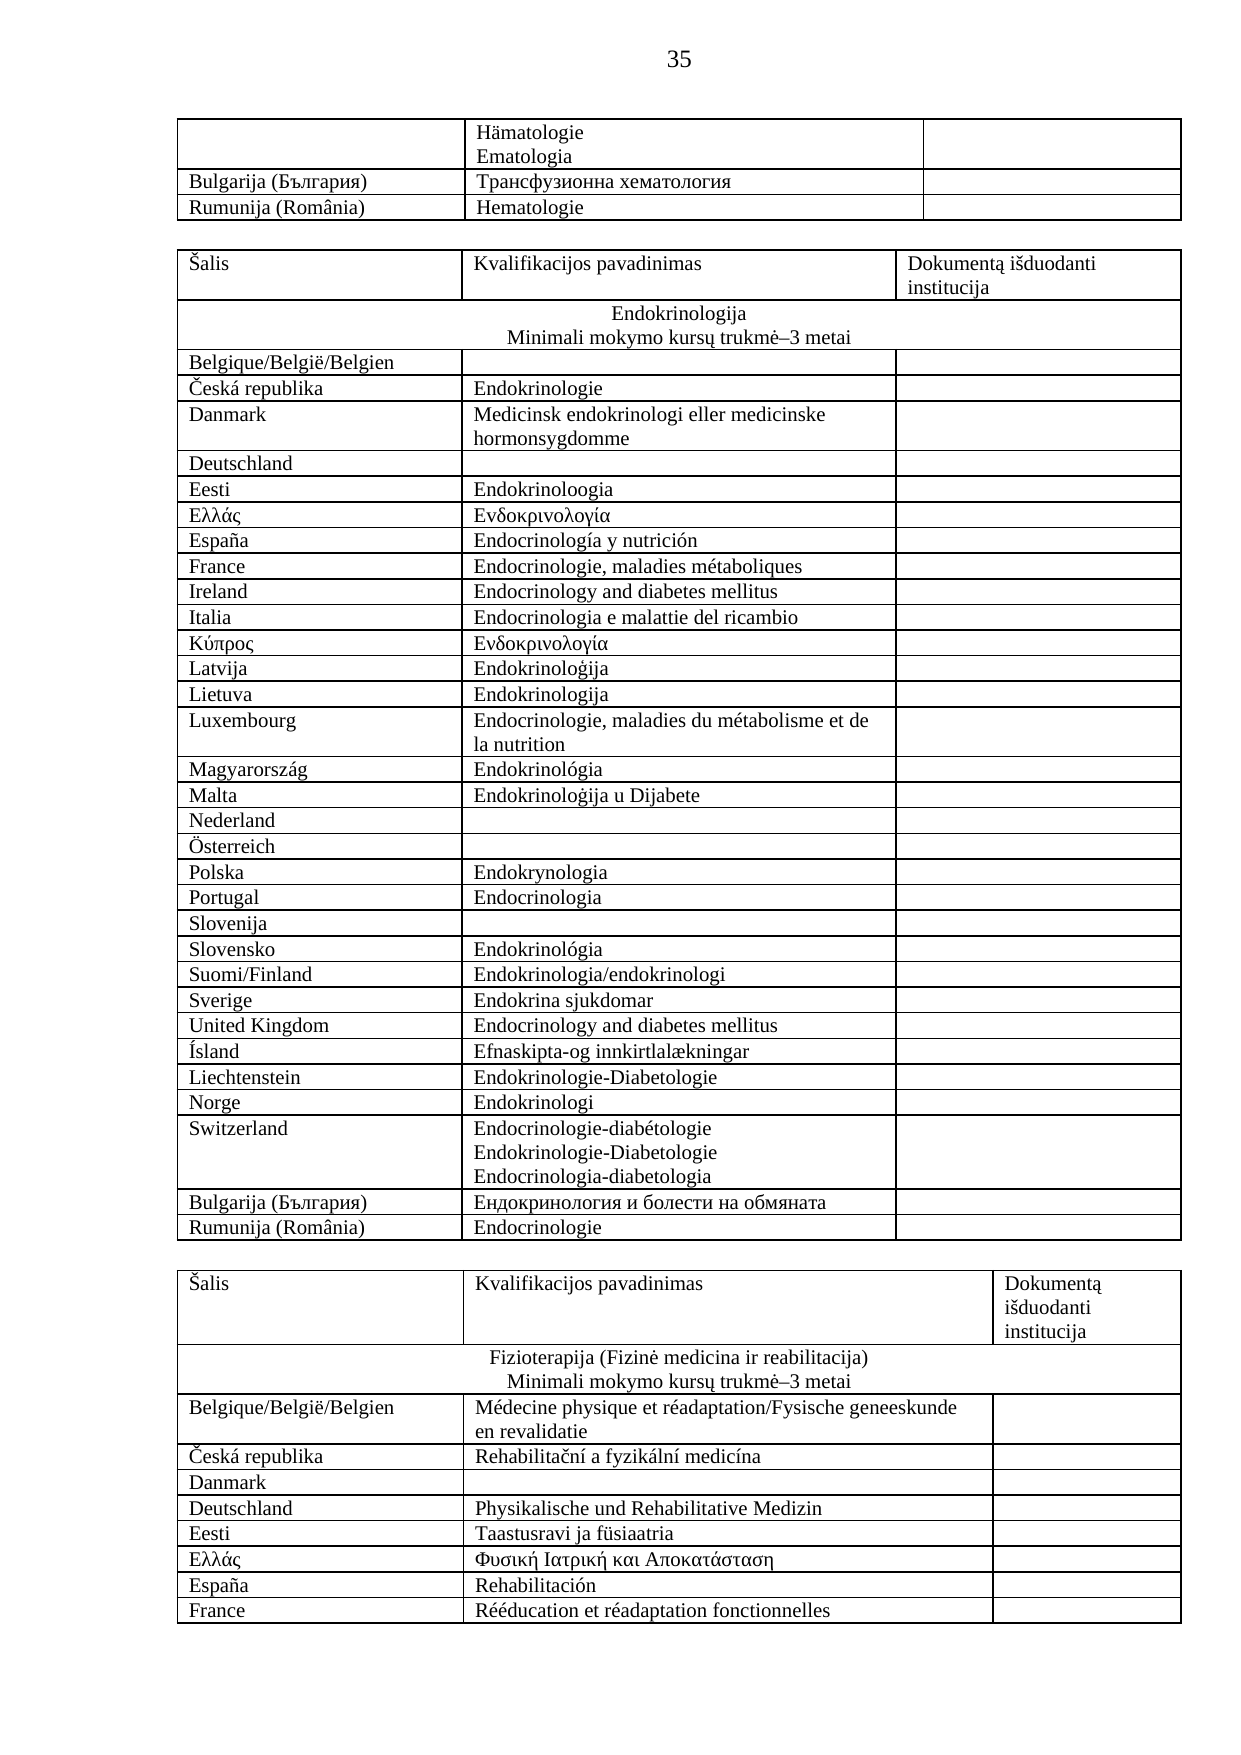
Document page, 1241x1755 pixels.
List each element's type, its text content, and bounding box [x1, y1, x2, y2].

table_cell Luxembourg [178, 708, 461, 756]
table_header Kvalifikacijos pavadinimas [463, 251, 895, 299]
table_cell [897, 757, 1180, 781]
table_cell [463, 350, 895, 374]
table_header Dokumentą išduodanti institucija [994, 1271, 1180, 1343]
table_cell Deutschland [178, 451, 461, 475]
table_cell [897, 402, 1180, 450]
table_cell Endokrinológia [463, 937, 895, 961]
table_cell Κύπρος [178, 631, 461, 655]
table_cell Liechtenstein [178, 1065, 461, 1089]
table_cell Sverige [178, 988, 461, 1012]
table_cell [897, 962, 1180, 986]
table_cell Eesti [178, 477, 461, 501]
table_cell [897, 937, 1180, 961]
table_cell Lietuva [178, 682, 461, 706]
table_cell Rehabilitační a fyzikální medicína [464, 1445, 992, 1468]
table_cell [897, 783, 1180, 807]
table_cell Εvδoκριvoλoγία [463, 503, 895, 527]
table_cell [924, 170, 1180, 193]
table_cell Medicinsk endokrinologi eller medicinske hormonsygdomme [463, 402, 895, 450]
table_cell Endocrinology and diabetes mellitus [463, 580, 895, 603]
table_cell Rehabilitación [464, 1573, 992, 1597]
table_cell Danmark [178, 402, 461, 450]
table_cell Latvija [178, 656, 461, 680]
table_cell [994, 1496, 1180, 1520]
table_cell [994, 1470, 1180, 1494]
table_cell Polska [178, 860, 461, 884]
table_header Šalis [178, 1271, 463, 1343]
table_cell [897, 808, 1180, 832]
table_cell Médecine physique et réadaptation/Fysische geneeskunde en revalidatie [464, 1395, 992, 1443]
table_cell [897, 605, 1180, 629]
table_cell [897, 834, 1180, 858]
table_cell [994, 1573, 1180, 1597]
table_cell [897, 580, 1180, 603]
table_cell [897, 477, 1180, 501]
table_cell [897, 1215, 1180, 1239]
table_cell Ελλάς [178, 1547, 463, 1571]
table_cell [897, 1090, 1180, 1114]
table_cell [897, 451, 1180, 475]
table_cell [897, 631, 1180, 655]
table_cell [897, 860, 1180, 884]
table_cell Italia [178, 605, 461, 629]
table_cell [924, 120, 1180, 168]
table_cell [994, 1598, 1180, 1622]
table_cell [897, 1039, 1180, 1063]
table_cell Taastusravi ja füsiaatria [464, 1521, 992, 1545]
table_cell [897, 528, 1180, 552]
table_cell Rééducation et réadaptation fonctionnelles [464, 1598, 992, 1622]
table_cell [897, 708, 1180, 756]
table_cell Endokrinoloogia [463, 477, 895, 501]
table_cell Belgique/België/Belgien [178, 350, 461, 374]
table_cell [463, 808, 895, 832]
table_cell Bulgarija (България) [178, 170, 464, 193]
table_cell Rumunija (România) [178, 1215, 461, 1239]
table_cell Efnaskipta-og innkirtlalækningar [463, 1039, 895, 1063]
table_cell [994, 1445, 1180, 1468]
table_cell España [178, 528, 461, 552]
table_cell [463, 834, 895, 858]
table_cell Ísland [178, 1039, 461, 1063]
table_cell Slovensko [178, 937, 461, 961]
table_cell Bulgarija (България) [178, 1190, 461, 1214]
table_cell Deutschland [178, 1496, 463, 1520]
table_cell [994, 1547, 1180, 1571]
table_cell Physikalische und Rehabilitative Medizin [464, 1496, 992, 1520]
table_cell Belgique/België/Belgien [178, 1395, 463, 1443]
table_cell Rumunija (România) [178, 195, 464, 219]
table_cell [464, 1470, 992, 1494]
table_cell Endocrinologie-diabétologie Endokrinologie-Diabetologie Endocrinologia-diabetologia [463, 1116, 895, 1188]
table_cell Endokrinologie-Diabetologie [463, 1065, 895, 1089]
table_cell [897, 503, 1180, 527]
table_cell [897, 911, 1180, 935]
table_cell Česká republika [178, 1445, 463, 1468]
table_cell [897, 554, 1180, 578]
table_cell Endokrina sjukdomar [463, 988, 895, 1012]
table_cell Česká republika [178, 376, 461, 400]
table_cell Ελλάς [178, 503, 461, 527]
table_cell Endocrinologia e malattie del ricambio [463, 605, 895, 629]
table_cell Endokrinologia/endokrinologi [463, 962, 895, 986]
table_cell [897, 885, 1180, 909]
table_cell Endokrinologi [463, 1090, 895, 1114]
table_cell Portugal [178, 885, 461, 909]
table_cell Magyarország [178, 757, 461, 781]
table_cell Eesti [178, 1521, 463, 1545]
table_cell Slovenija [178, 911, 461, 935]
table_cell [994, 1521, 1180, 1545]
table_cell España [178, 1573, 463, 1597]
table_cell Danmark [178, 1470, 463, 1494]
table_cell [897, 1065, 1180, 1089]
table_header Šalis [178, 251, 461, 299]
table_cell [897, 656, 1180, 680]
table_cell [994, 1395, 1180, 1443]
table_cell Endocrinologie, maladies du métabolisme et de la nutrition [463, 708, 895, 756]
table_cell [897, 350, 1180, 374]
table_cell [463, 911, 895, 935]
table_cell Endocrinologie [463, 1215, 895, 1239]
table_cell [897, 682, 1180, 706]
table_cell [897, 1116, 1180, 1188]
table_cell United Kingdom [178, 1013, 461, 1037]
table_cell Endokrinologie [463, 376, 895, 400]
table_cell Endokrinologija Minimali mokymo kursų trukmė–3 metai [178, 301, 1180, 349]
table_cell Österreich [178, 834, 461, 858]
table_cell Ενδοκρινολογία [463, 631, 895, 655]
table_cell Endocrinología y nutrición [463, 528, 895, 552]
table_header Kvalifikacijos pavadinimas [464, 1271, 992, 1343]
table_cell Endocrinologie, maladies métaboliques [463, 554, 895, 578]
table_cell Ендокринология и болести на обмяната [463, 1190, 895, 1214]
table_cell Nederland [178, 808, 461, 832]
table_cell Endokrynologia [463, 860, 895, 884]
table_cell Endokrinoloģija [463, 656, 895, 680]
table_cell France [178, 554, 461, 578]
table_cell [897, 1013, 1180, 1037]
table_cell Φυσική Iατρική και Απoκατάσταση [464, 1547, 992, 1571]
table_cell Ireland [178, 580, 461, 603]
table_cell [924, 195, 1180, 219]
table_cell Endocrinologia [463, 885, 895, 909]
table_cell Endocrinology and diabetes mellitus [463, 1013, 895, 1037]
table_cell Hämatologie Ematologia [466, 120, 923, 168]
table_header Dokumentą išduodanti institucija [897, 251, 1180, 299]
table_cell Endokrinologija [463, 682, 895, 706]
table_cell [463, 451, 895, 475]
table_cell Endokrinológia [463, 757, 895, 781]
table_cell Suomi/Finland [178, 962, 461, 986]
table_cell Switzerland [178, 1116, 461, 1188]
table_cell [897, 988, 1180, 1012]
table_cell Fizioterapija (Fizinė medicina ir reabilitacija) Minimali mokymo kursų trukmė–3 metai [178, 1345, 1180, 1393]
table_cell Трансфузионна хематология [466, 170, 923, 193]
table_cell [178, 120, 464, 168]
table_cell [897, 376, 1180, 400]
table_cell Malta [178, 783, 461, 807]
table_cell Hematologie [466, 195, 923, 219]
table_cell Endokrinoloġija u Dijabete [463, 783, 895, 807]
table_cell France [178, 1598, 463, 1622]
table_cell Norge [178, 1090, 461, 1114]
table_cell [897, 1190, 1180, 1214]
